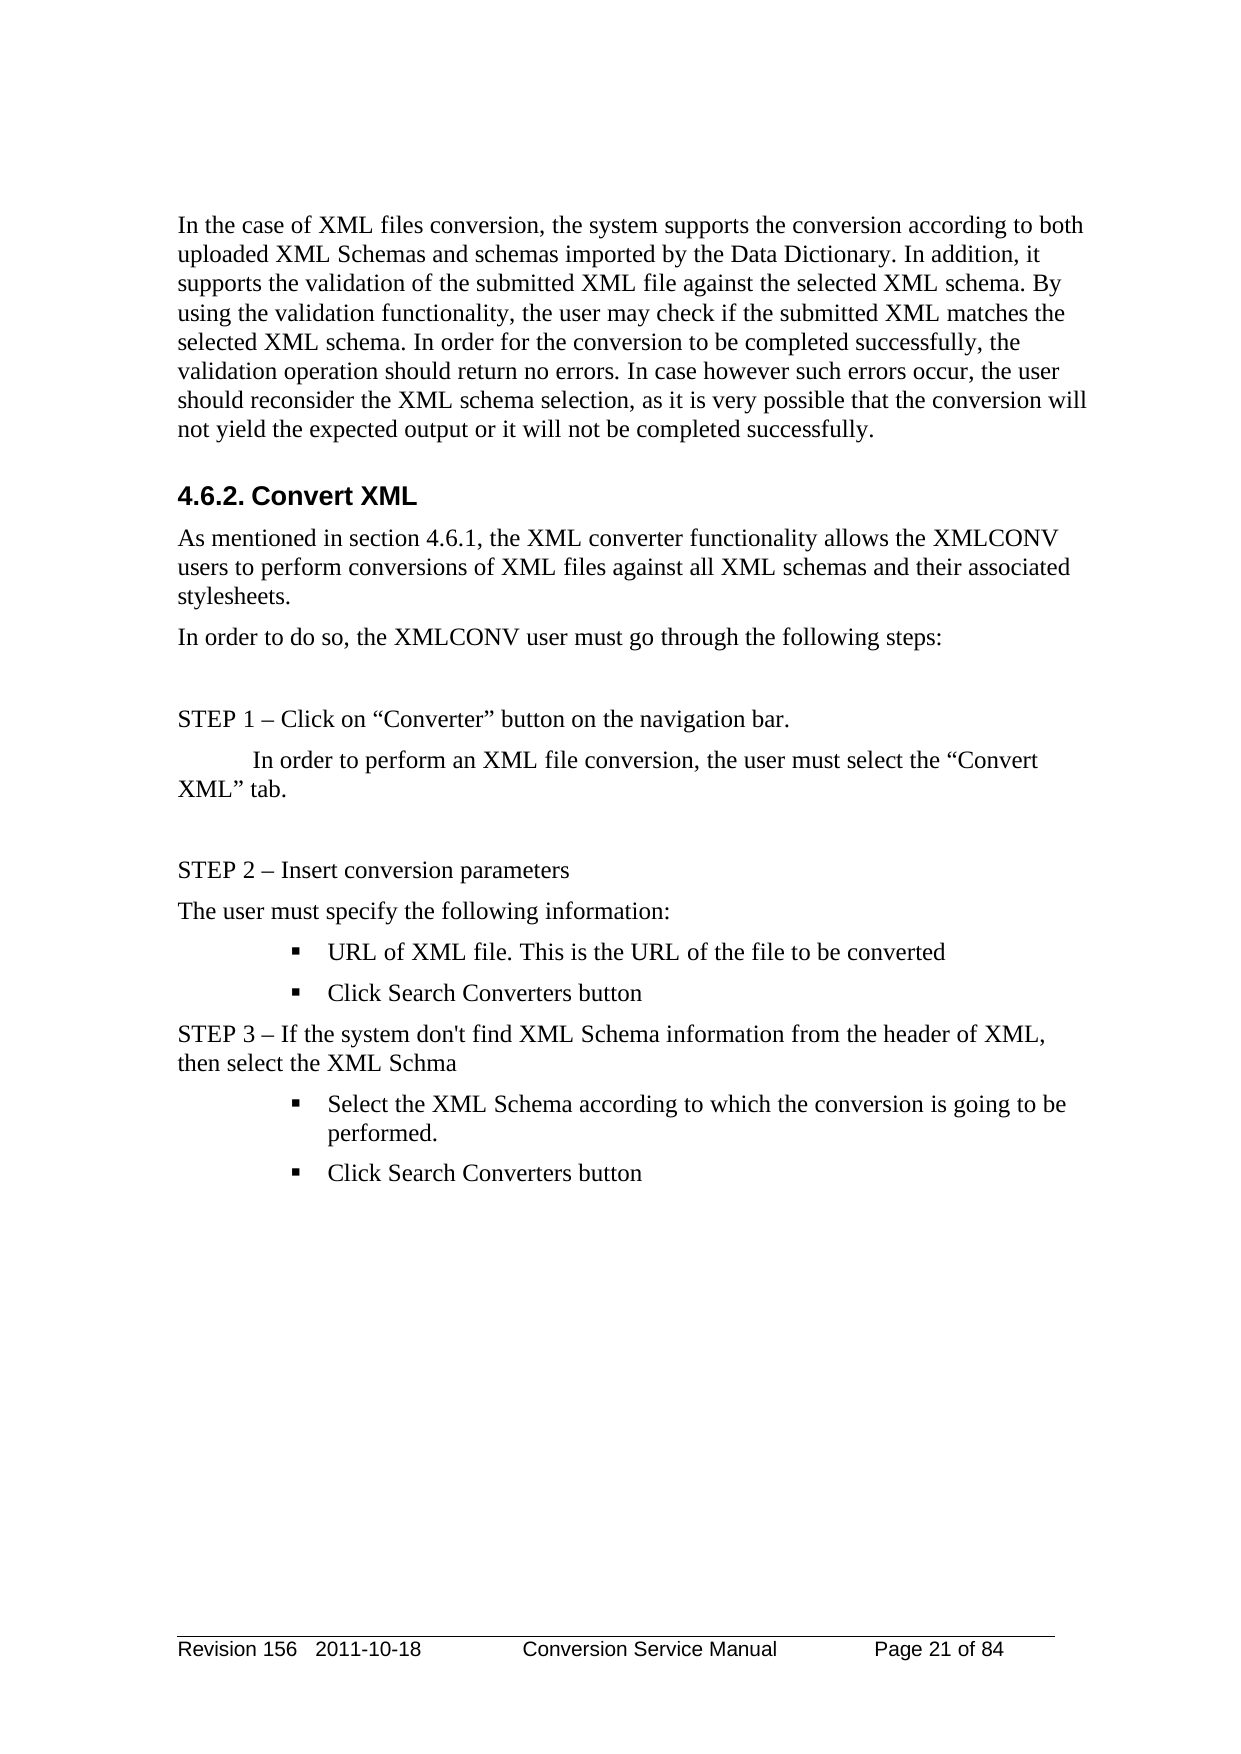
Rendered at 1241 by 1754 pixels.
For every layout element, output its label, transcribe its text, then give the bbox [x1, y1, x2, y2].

text STEP 3 – If the system don't find XML Schema information from the header of XML, then select the XML Schma [177, 1018, 1092, 1077]
list URL of XML file. This is the URL of the file to be converted [290, 937, 1092, 966]
text STEP 2 – Insert conversion parameters [177, 855, 1092, 884]
text As mentioned in section 4.6.1, the XML converter functionality allows the XMLCONV users to perform conversions of XML files against all XML schemas and their associated stylesheets. [177, 523, 1092, 610]
list Click Search Converters button [290, 978, 1092, 1007]
subtitle Convert XML [177, 479, 1092, 511]
text In order to perform an XML file conversion, the user must select the “Convert XML” tab. [177, 744, 1092, 803]
text In order to do so, the XMLCONV user must go through the following steps: [177, 622, 1092, 651]
text In the case of XML files conversion, the system supports the conversion according to both uploaded XML Schemas and schemas imported by the Data Dictionary. In addition, it supports the validation of the submitted XML file against the selected XML schema. By using the validation functionality, the user may check if the submitted XML matches the selected XML schema. In order for the conversion to be completed successfully, the validation operation should return no errors. In case however such errors occur, the user should reconsider the XML schema selection, as it is very possible that the conversion will not yield the expected output or it will not be completed successfully. [177, 210, 1092, 443]
text STEP 1 – Click on “Converter” button on the navigation bar. [177, 704, 1092, 733]
list Click Search Converters button [290, 1158, 1092, 1187]
text The user must specify the following information: [177, 896, 1092, 925]
list Select the XML Schema according to which the conversion is going to be performed. [290, 1088, 1092, 1147]
